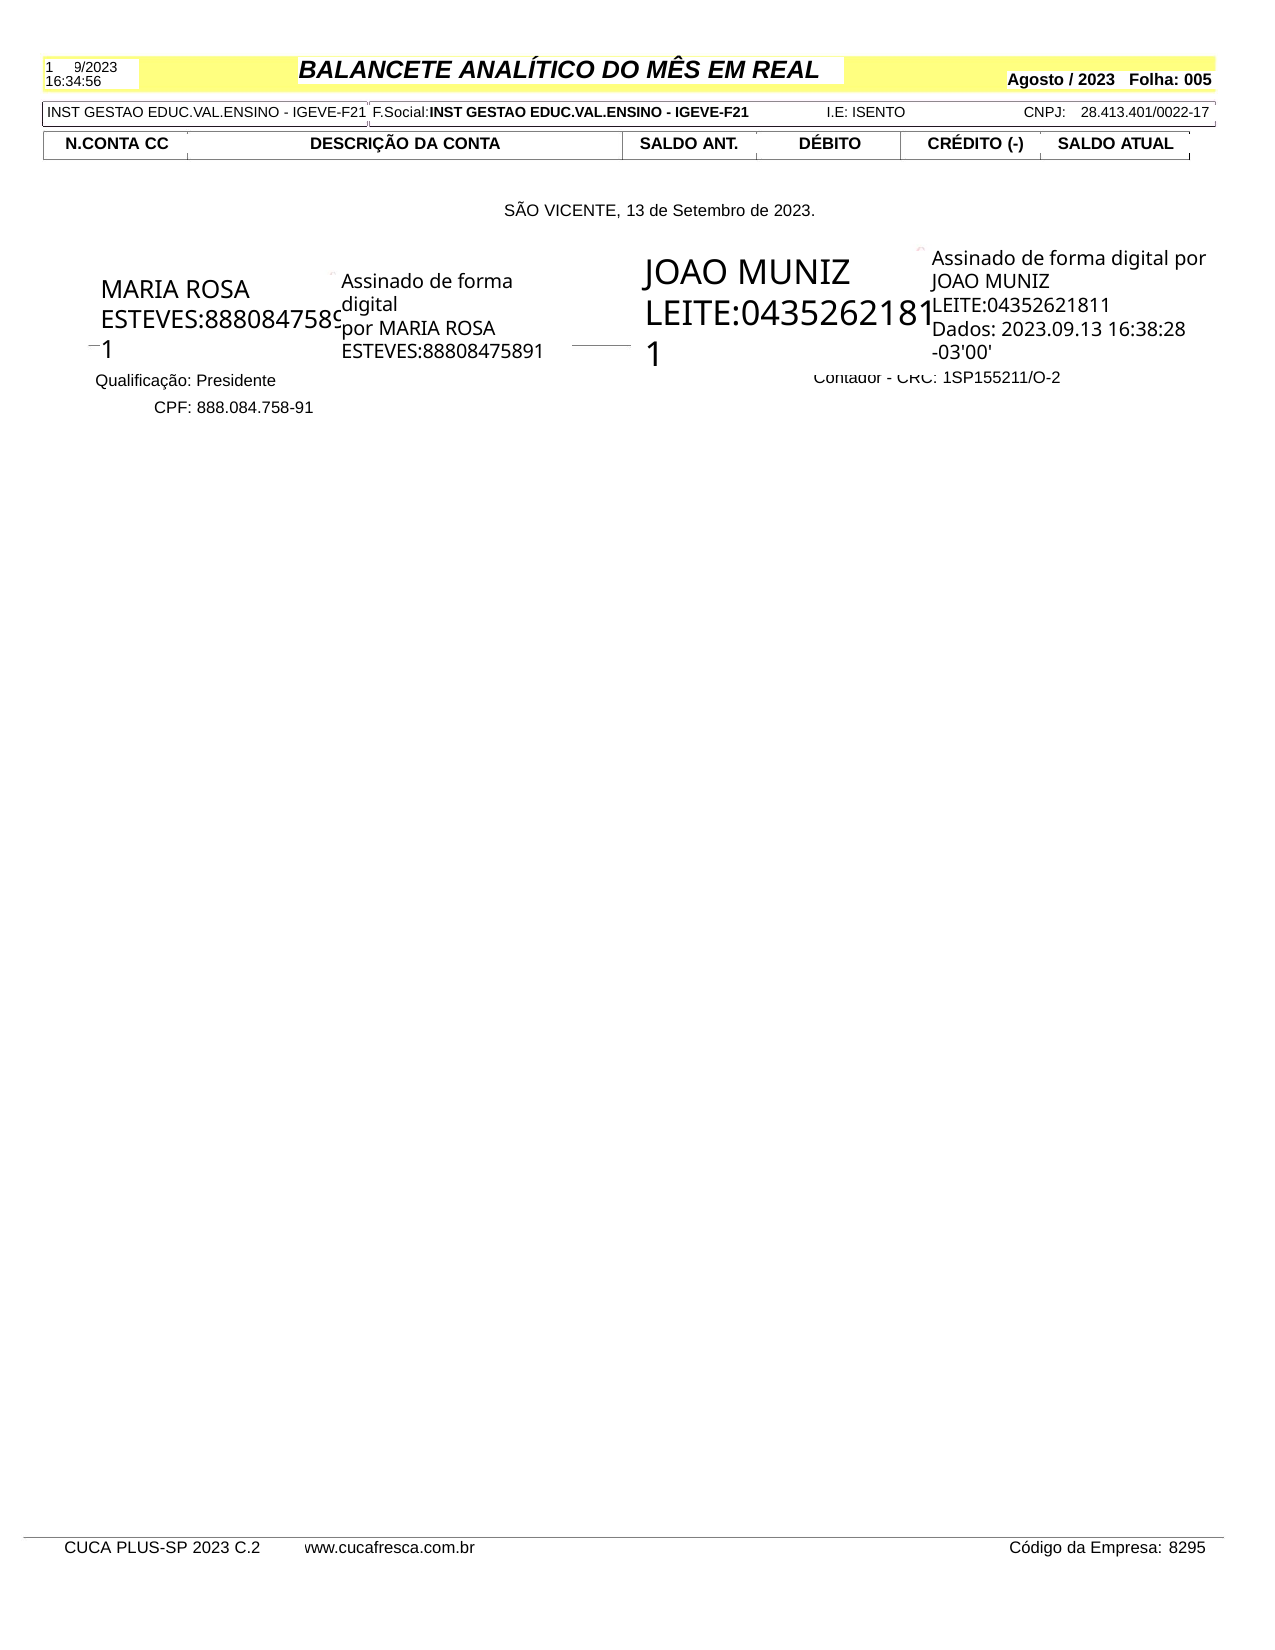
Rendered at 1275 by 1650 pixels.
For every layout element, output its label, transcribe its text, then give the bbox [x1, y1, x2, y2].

text JOAO MUNIZ LEITE:04352621811 [932, 270, 1227, 317]
text -03'00' [932, 341, 1227, 364]
text LEITE:04352621811 [644, 293, 945, 375]
text - [285, 1539, 305, 1558]
text 1 [45, 76, 53, 89]
text Agosto / 2023 Folha: 005 [1007, 71, 1234, 89]
text MARIA ROSA [100, 275, 341, 304]
text Contador - CRC: 1SP155211/O-2 [813, 369, 1087, 387]
text Qualificação: Presidente [95, 372, 408, 390]
text I.E: ISENTO [826, 105, 927, 121]
text por MARIA ROSA [341, 317, 572, 340]
text SÃO VICENTE, 13 de Setembro de 2023. [504, 201, 840, 220]
text DÉBITO [799, 134, 887, 153]
text CNPJ: 28.413.401/0022-17 [1023, 105, 1234, 121]
text SALDO ATUAL [1058, 134, 1200, 153]
text 3/09/2023 [75, 59, 139, 76]
text INST GESTAO EDUC.VAL.ENSINO - IGEVE-F21 F.Social:INST GESTAO EDUC.VAL.ENSINO - IGEVE-F21 [47, 105, 778, 121]
text 6:34:56 [53, 76, 139, 89]
text SALDO ANT. [639, 134, 765, 153]
text BALANCETE ANALÍTICO DO MÊS EM REAL [298, 57, 844, 84]
text DESCRIÇÃO DA CONTA [310, 134, 526, 153]
text N.CONTA CC [65, 134, 194, 153]
text Dados: 2023.09.13 16:38:28 [932, 317, 1227, 341]
text 1 [45, 59, 75, 76]
text Assinado de forma digital [341, 270, 572, 317]
text Código da Empresa: 8295 [1009, 1539, 1230, 1558]
text www.cucafresca.com.br [305, 1539, 501, 1558]
text ESTEVES:88808475891 [100, 304, 358, 364]
text CPF: 888.084.758-91 [154, 398, 408, 417]
text JOAO MUNIZ [644, 251, 932, 293]
text CUCA PLUS-SP 2023 C.2 [64, 1539, 285, 1558]
text Assinado de forma digital por [932, 246, 1227, 270]
text CRÉDITO (-) [927, 134, 1049, 153]
text ESTEVES:88808475891 [341, 340, 572, 363]
